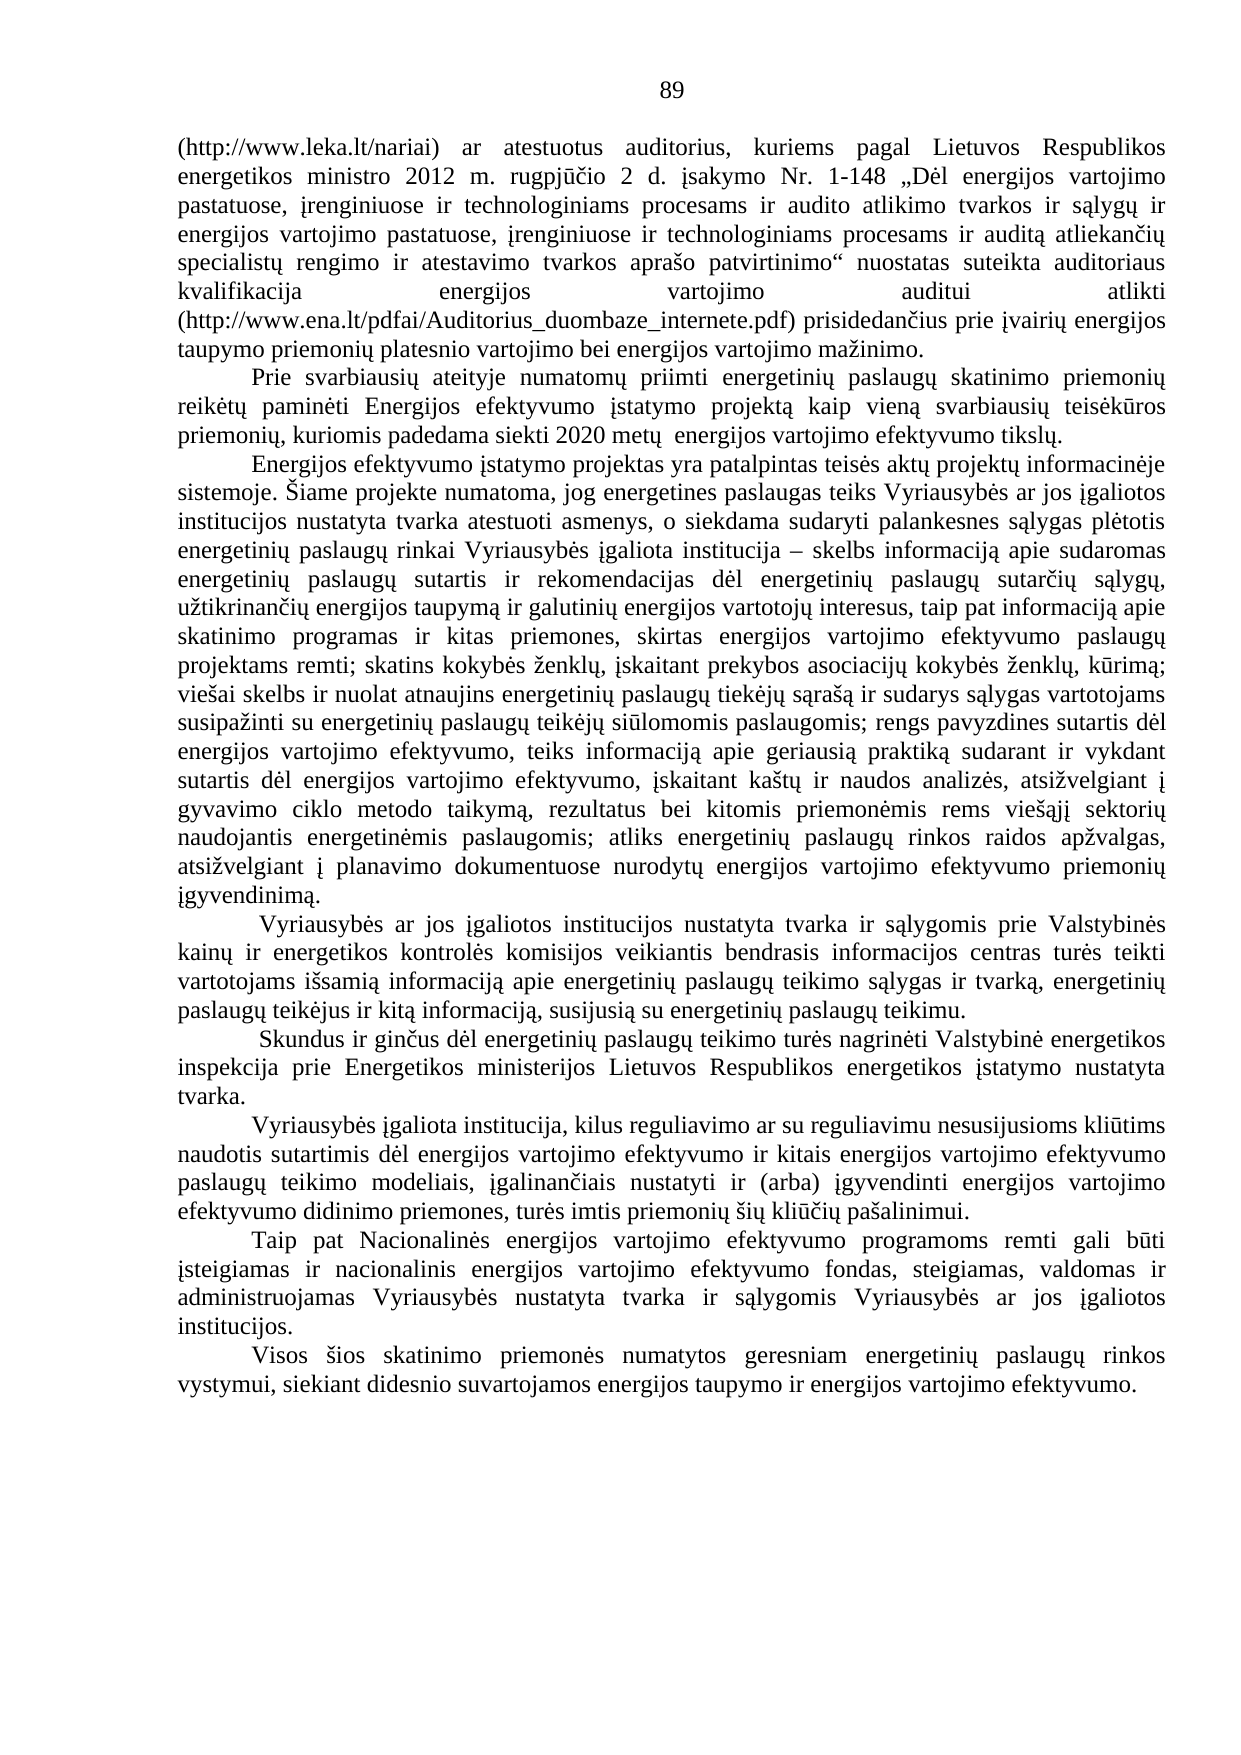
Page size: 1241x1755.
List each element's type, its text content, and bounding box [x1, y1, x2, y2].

text Prie svarbiausių ateityje numatomų priimti energetinių paslaugų skatinimo priemonių reikėtų paminėti Energijos efektyvumo įstatymo projektą kaip vieną svarbiausių teisėkūros priemonių, kuriomis padedama siekti 2020 metų energijos vartojimo efektyvumo tikslų. [177, 362, 1166, 449]
text (http://www.leka.lt/nariai) ar atestuotus auditorius, kuriems pagal Lietuvos Respublikos energetikos ministro 2012 m. rugpjūčio 2 d. įsakymo Nr. 1-148 „Dėl energijos vartojimo pastatuose, įrenginiuose ir technologiniams procesams ir audito atlikimo tvarkos ir sąlygų ir energijos vartojimo pastatuose, įrenginiuose ir technologiniams procesams ir auditą atliekančių specialistų rengimo ir atestavimo tvarkos aprašo patvirtinimo“ nuostatas suteikta auditoriaus kvalifikacija energijos vartojimo auditui atlikti (http://www.ena.lt/pdfai/Auditorius_duombaze_internete.pdf) prisidedančius prie įvairių energijos taupymo priemonių platesnio vartojimo bei energijos vartojimo mažinimo. [177, 132, 1166, 362]
text Vyriausybės įgaliota institucija, kilus reguliavimo ar su reguliavimu nesusijusioms kliūtims naudotis sutartimis dėl energijos vartojimo efektyvumo ir kitais energijos vartojimo efektyvumo paslaugų teikimo modeliais, įgalinančiais nustatyti ir (arba) įgyvendinti energijos vartojimo efektyvumo didinimo priemones, turės imtis priemonių šių kliūčių pašalinimui. [177, 1110, 1166, 1225]
text Vyriausybės ar jos įgaliotos institucijos nustatyta tvarka ir sąlygomis prie Valstybinės kainų ir energetikos kontrolės komisijos veikiantis bendrasis informacijos centras turės teikti vartotojams išsamią informaciją apie energetinių paslaugų teikimo sąlygas ir tvarką, energetinių paslaugų teikėjus ir kitą informaciją, susijusią su energetinių paslaugų teikimu. [177, 909, 1166, 1024]
text Energijos efektyvumo įstatymo projektas yra patalpintas teisės aktų projektų informacinėje sistemoje. Šiame projekte numatoma, jog energetines paslaugas teiks Vyriausybės ar jos įgaliotos institucijos nustatyta tvarka atestuoti asmenys, o siekdama sudaryti palankesnes sąlygas plėtotis energetinių paslaugų rinkai Vyriausybės įgaliota institucija – skelbs informaciją apie sudaromas energetinių paslaugų sutartis ir rekomendacijas dėl energetinių paslaugų sutarčių sąlygų, užtikrinančių energijos taupymą ir galutinių energijos vartotojų interesus, taip pat informaciją apie skatinimo programas ir kitas priemones, skirtas energijos vartojimo efektyvumo paslaugų projektams remti; skatins kokybės ženklų, įskaitant prekybos asociacijų kokybės ženklų, kūrimą; viešai skelbs ir nuolat atnaujins energetinių paslaugų tiekėjų sąrašą ir sudarys sąlygas vartotojams susipažinti su energetinių paslaugų teikėjų siūlomomis paslaugomis; rengs pavyzdines sutartis dėl energijos vartojimo efektyvumo, teiks informaciją apie geriausią praktiką sudarant ir vykdant sutartis dėl energijos vartojimo efektyvumo, įskaitant kaštų ir naudos analizės, atsižvelgiant į gyvavimo ciklo metodo taikymą, rezultatus bei kitomis priemonėmis rems viešąjį sektorių naudojantis energetinėmis paslaugomis; atliks energetinių paslaugų rinkos raidos apžvalgas, atsižvelgiant į planavimo dokumentuose nurodytų energijos vartojimo efektyvumo priemonių įgyvendinimą. [177, 449, 1166, 909]
text Taip pat Nacionalinės energijos vartojimo efektyvumo programoms remti gali būti įsteigiamas ir nacionalinis energijos vartojimo efektyvumo fondas, steigiamas, valdomas ir administruojamas Vyriausybės nustatyta tvarka ir sąlygomis Vyriausybės ar jos įgaliotos institucijos. [177, 1225, 1166, 1340]
text Skundus ir ginčus dėl energetinių paslaugų teikimo turės nagrinėti Valstybinė energetikos inspekcija prie Energetikos ministerijos Lietuvos Respublikos energetikos įstatymo nustatyta tvarka. [177, 1024, 1166, 1110]
text Visos šios skatinimo priemonės numatytos geresniam energetinių paslaugų rinkos vystymui, siekiant didesnio suvartojamos energijos taupymo ir energijos vartojimo efektyvumo. [177, 1340, 1166, 1397]
